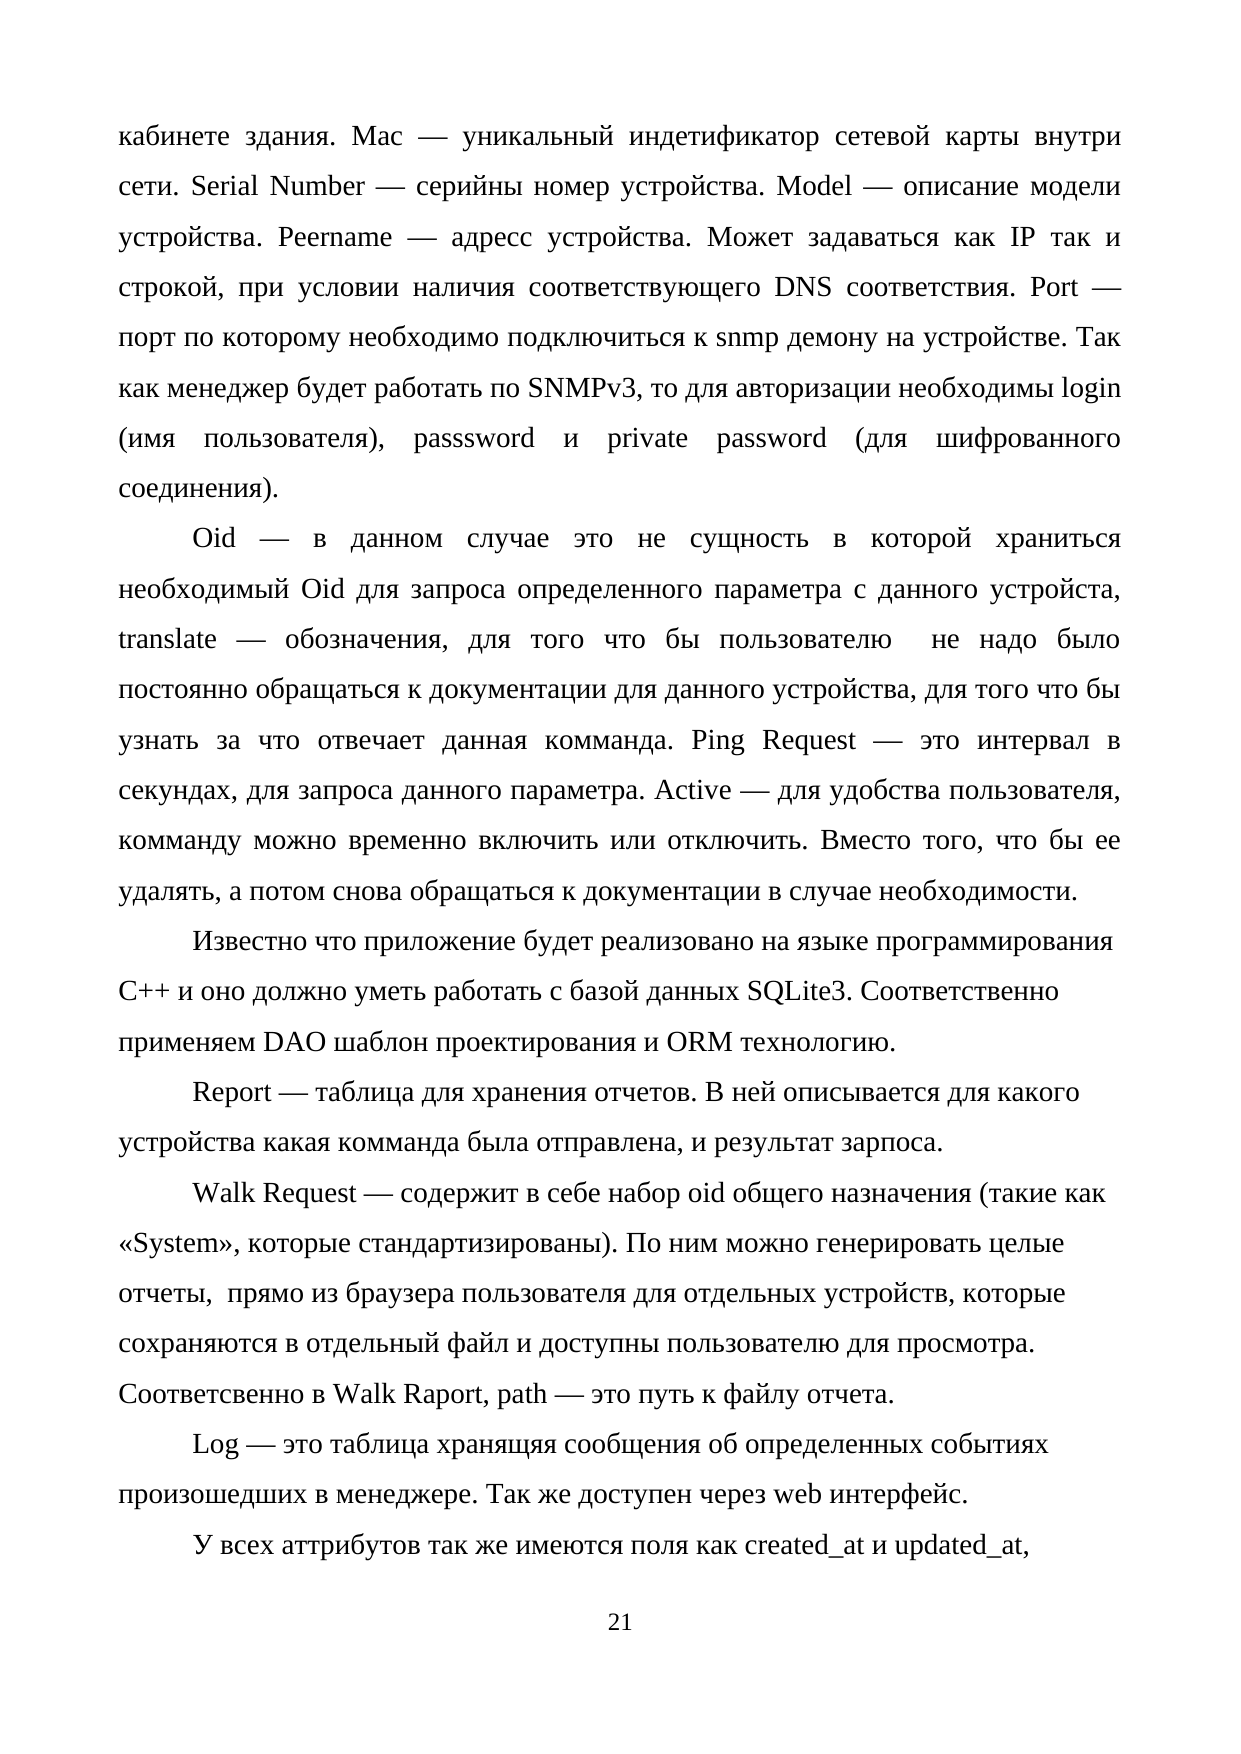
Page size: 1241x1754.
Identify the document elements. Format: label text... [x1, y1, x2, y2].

text Walk Request — содержит в себе набор oid общего назначения (такие как «System», которые стандартизированы). По ним можно генерировать целые отчеты, прямо из браузера пользователя для отдельных устройств, которые сохраняются в отдельный файл и доступны пользователю для просмотра. Соответсвенно в Walk Raport, path — это путь к файлу отчета. [118, 1175, 1122, 1409]
text С++ и оно должно уметь работать с базой данных SQLite3. Соответственно [118, 973, 1122, 1007]
text У всех аттрибутов так же имеются поля как created_at и updated_at, [118, 1527, 1122, 1560]
text применяем DAO шаблон проектирования и ORM технологию. [118, 1024, 1122, 1057]
text Известно что приложение будет реализовано на языке программирования [118, 923, 1122, 957]
text Log — это таблица хранящяя сообщения об определенных событиях произошедших в менеджере. Так же доступен через web интерфейс. [118, 1426, 1122, 1510]
text кабинете здания. Mac — уникальный индетификатор сетевой карты внутри сети. Serial Number — серийны номер устройства. Model — описание модели устройства. Peername — адресс устройства. Может задаваться как IP так и строкой, при условии наличия соответствующего DNS соответствия. Port — порт по которому необходимо подключиться к snmp демону на устройстве. Так как менеджер будет работать по SNMPv3, то для авторизации необходимы login (имя пользователя), passsword и private password (для шифрованного соединения). [118, 118, 1122, 504]
text Report — таблица для хранения отчетов. В ней описывается для какого устройства какая комманда была отправлена, и результат зарпоса. [118, 1074, 1122, 1158]
text Oid — в данном случае это не сущность в которой храниться необходимый Oid для запроса определенного параметра с данного устройста, translate — обозначения, для того что бы пользователю не надо было постоянно обращаться к документации для данного устройства, для того что бы узнать за что отвечает данная комманда. Ping Request — это интервал в секундах, для запроса данного параметра. Аctive — для удобства пользователя, комманду можно временно включить или отключить. Вместо того, что бы ее удалять, а потом снова обращаться к документации в случае необходимости. [118, 521, 1122, 906]
